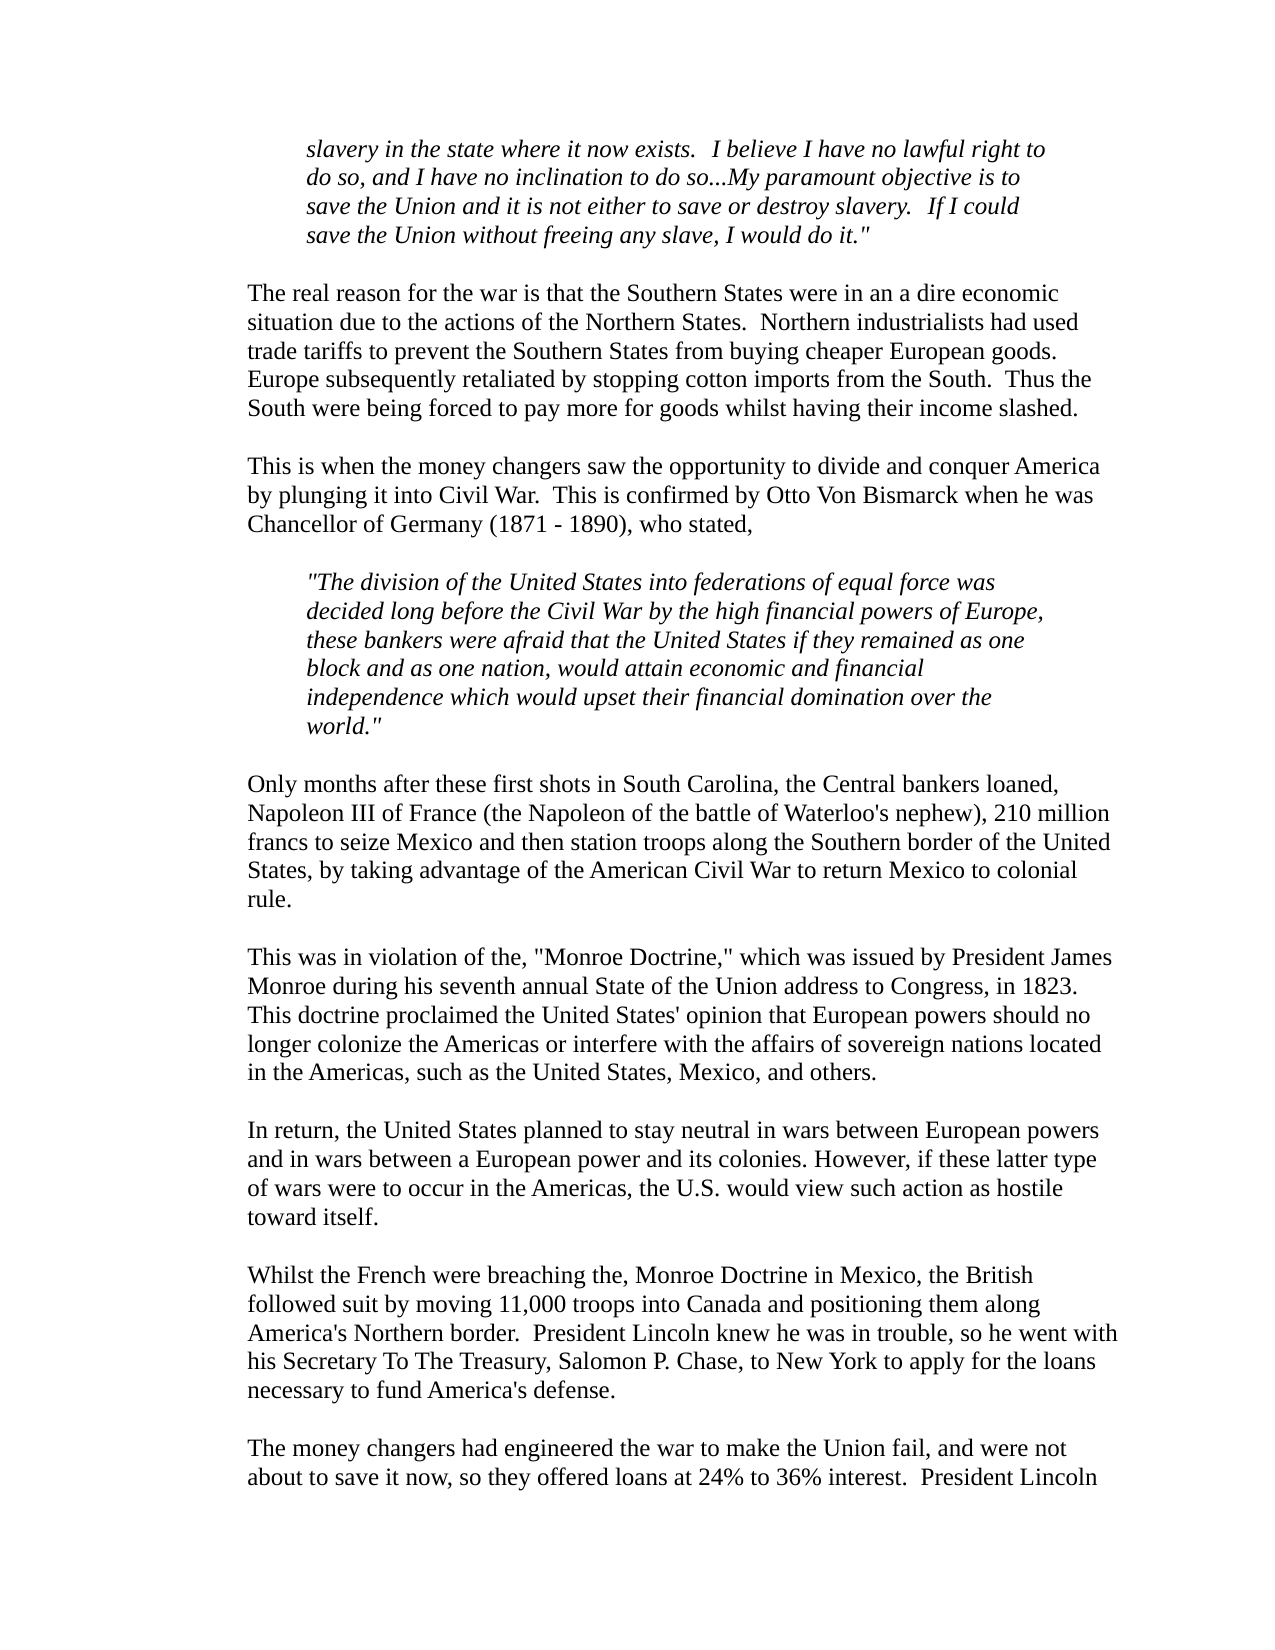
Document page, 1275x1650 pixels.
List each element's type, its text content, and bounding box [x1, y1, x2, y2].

table_cell slavery in the state where it now exists. I believe I have no lawful right to do so, and I have no inclination to do so...My paramount objective is to save the Union and it is not either to save or destroy slavery. If I could save the Union without freeing any slave, I would do it." The real reason for the war is that the Southern States were in an a dire economic situation due to the actions of the Northern States. Northern industrialists had used trade tariffs to prevent the Southern States from buying cheaper European goods. Europe subsequently retaliated by stopping cotton imports from the South. Thus the South were being forced to pay more for goods whilst having their income slashed. This is when the money changers saw the opportunity to divide and conquer America by plunging it into Civil War. This is confirmed by Otto Von Bismarck when he was Chancellor of Germany (1871 - 1890), who stated, "The division of the United States into federations of equal force was decided long before the Civil War by the high financial powers of Europe, these bankers were afraid that the United States if they remained as one block and as one nation, would attain economic and financial independence which would upset their financial domination over the world." Only months after these first shots in South Carolina, the Central bankers loaned, Napoleon III of France (the Napoleon of the battle of Waterloo's nephew), 210 million francs to seize Mexico and then station troops along the Southern border of the United States, by taking advantage of the American Civil War to return Mexico to colonial rule. This was in violation of the, "Monroe Doctrine," which was issued by President James Monroe during his seventh annual State of the Union address to Congress, in 1823. This doctrine proclaimed the United States' opinion that European powers should no longer colonize the Americas or interfere with the affairs of sovereign nations located in the Americas, such as the United States, Mexico, and others. In return, the United States planned to stay neutral in wars between European powers and in wars between a European power and its colonies. However, if these latter type of wars were to occur in the Americas, the U.S. would view such action as hostile toward itself. Whilst the French were breaching the, Monroe Doctrine in Mexico, the British followed suit by moving 11,000 troops into Canada and positioning them along America's Northern border. President Lincoln knew he was in trouble, so he went with his Secretary To The Treasury, Salomon P. Chase, to New York to apply for the loans necessary to fund America's defense. The money changers had engineered the war to make the Union fail, and were not about to save it now, so they offered loans at 24% to 36% interest. President Lincoln [231, 118, 1134, 1506]
table_cell [118, 118, 231, 1506]
